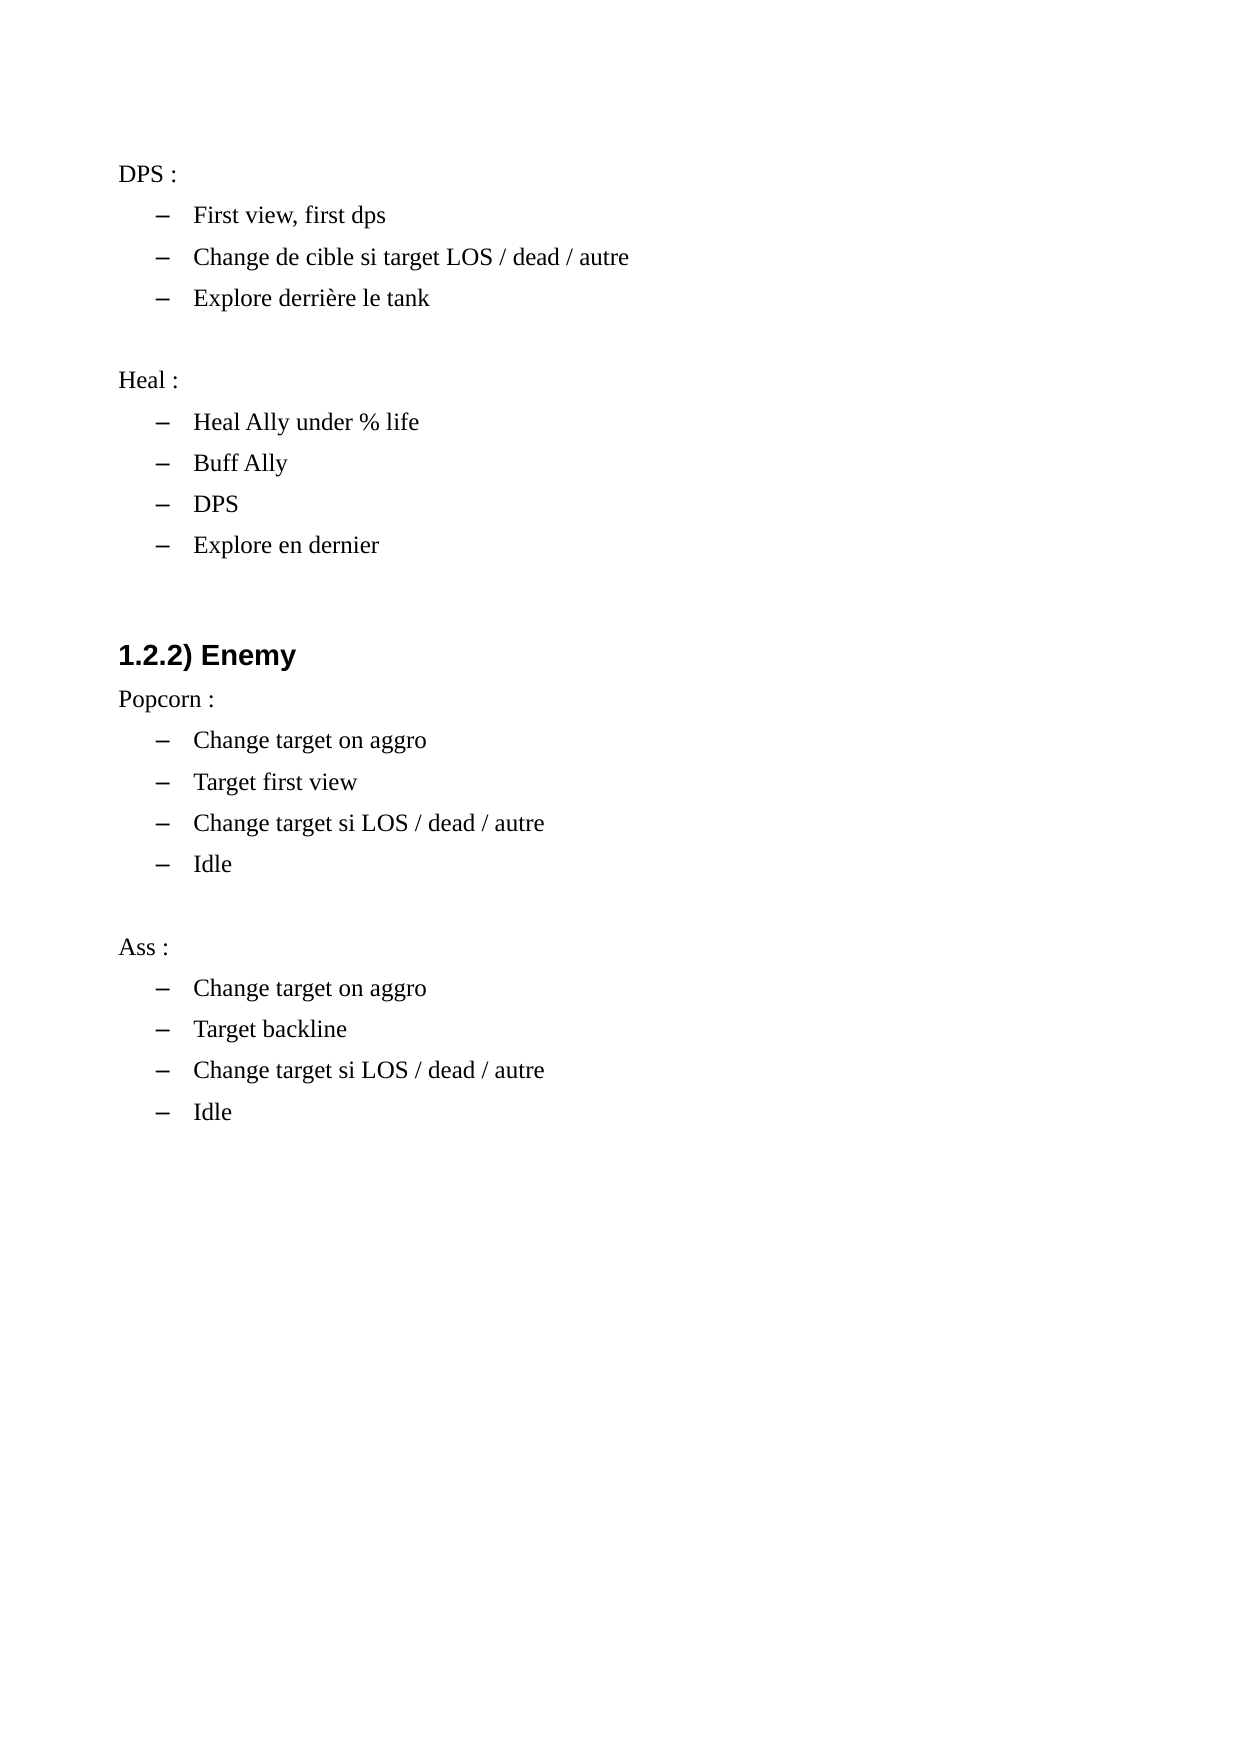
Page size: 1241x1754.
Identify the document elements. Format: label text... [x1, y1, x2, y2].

text DPS : [118, 159, 1122, 188]
list Explore derrière le tank [156, 283, 1122, 312]
list Target backline [156, 1014, 1122, 1043]
text Ass : [118, 932, 1122, 960]
list Heal Ally under % life [156, 407, 1122, 436]
list Target first view [156, 767, 1122, 795]
list Change target si LOS / dead / autre [156, 808, 1122, 837]
list Change target on aggro [156, 973, 1122, 1002]
list Idle [156, 849, 1122, 878]
list Change target si LOS / dead / autre [156, 1055, 1122, 1084]
list Buff Ally [156, 448, 1122, 477]
subtitle 1.2.2) Enemy [118, 638, 1122, 672]
text Heal : [118, 366, 1122, 394]
list Idle [156, 1097, 1122, 1125]
text Popcorn : [118, 684, 1122, 713]
list First view, first dps [156, 201, 1122, 229]
list Change target on aggro [156, 725, 1122, 754]
list DPS [156, 489, 1122, 518]
list Change de cible si target LOS / dead / autre [156, 242, 1122, 271]
list Explore en dernier [156, 531, 1122, 559]
